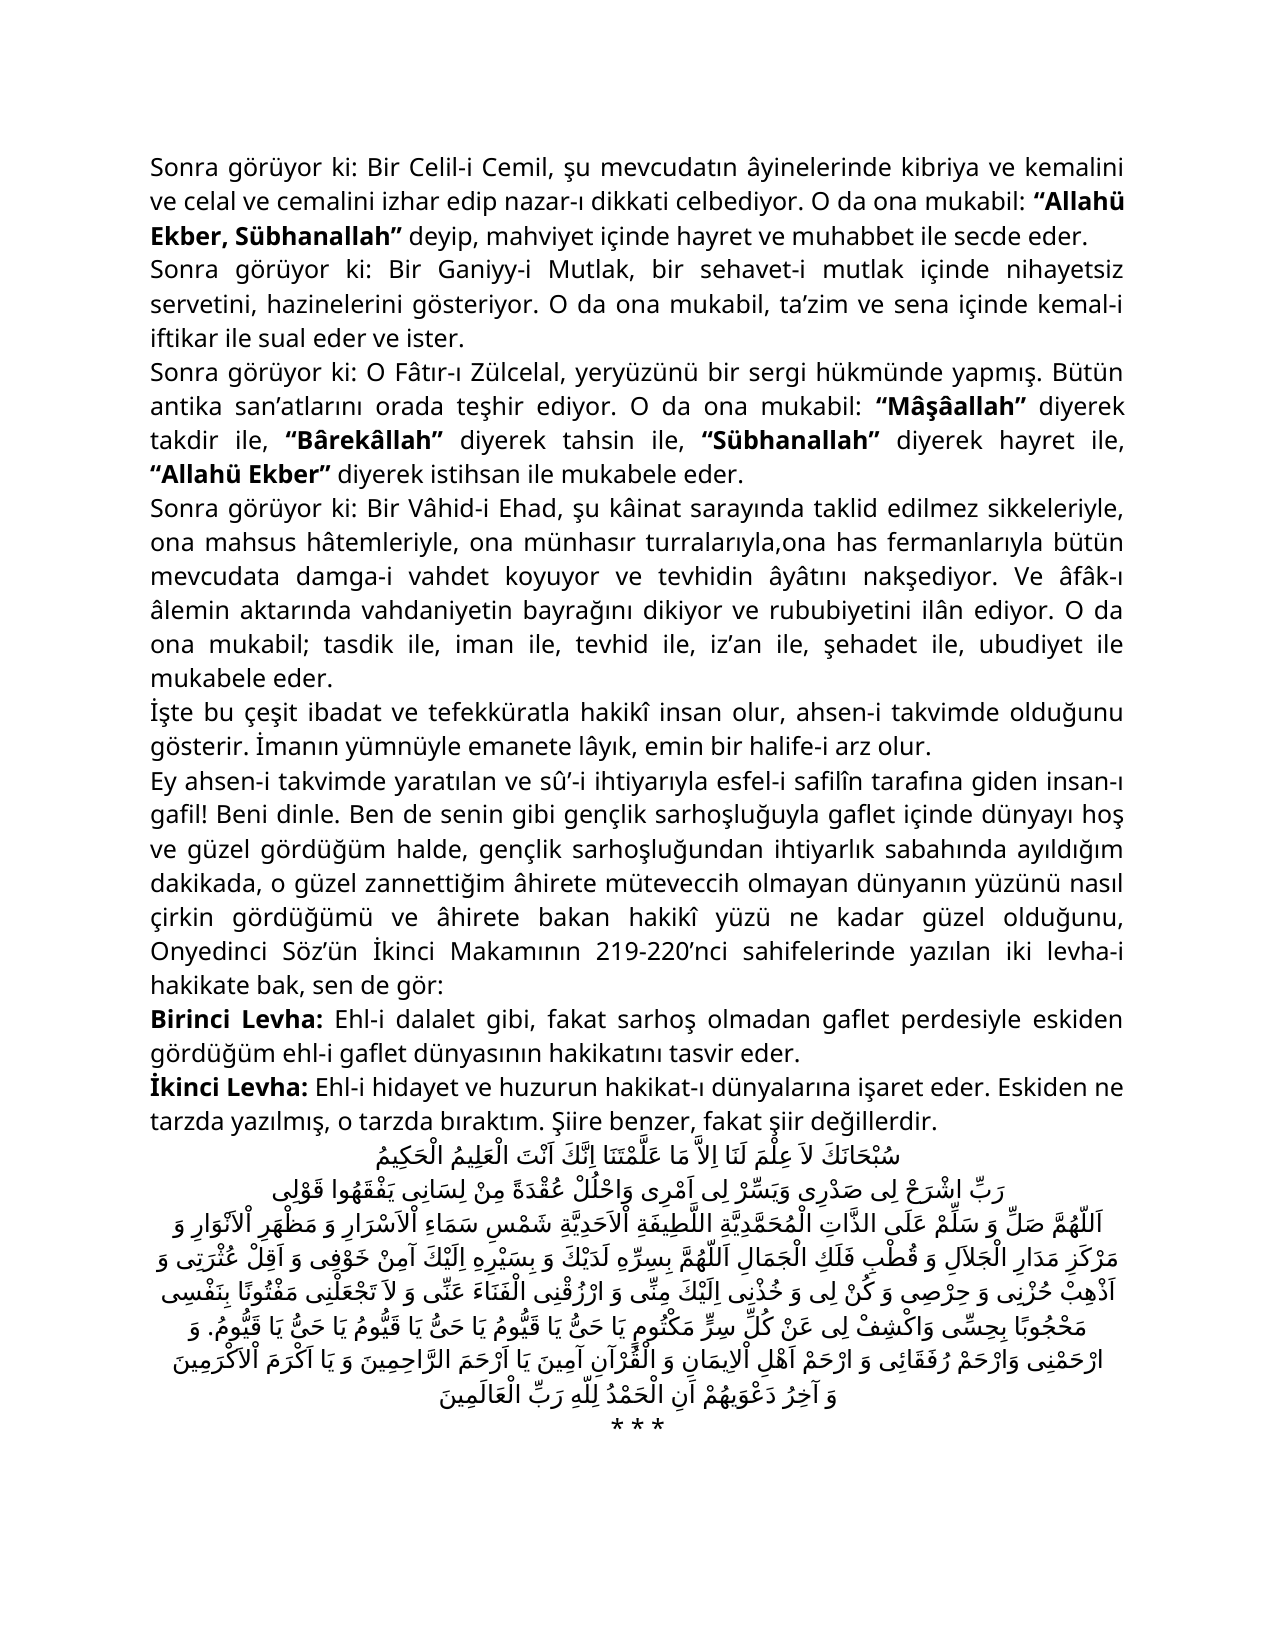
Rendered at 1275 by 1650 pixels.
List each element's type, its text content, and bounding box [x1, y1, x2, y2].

text اَللّهُمَّ صَلِّ وَ سَلِّمْ عَلَى الذَّاتِ الْمُحَمَّدِيَّةِ اللَّطِيفَةِ اْلاَحَدِيَّةِ شَمْسِ سَمَاءِ اْلاَسْرَارِ وَ مَظْهَرِ اْلاَنْوَارِ وَ مَرْكَزِ مَدَارِ الْجَلاَلِ وَ قُطْبِ فَلَكِ الْجَمَالِ اَللّهُمَّ بِسِرِّهِ لَدَيْكَ وَ بِسَيْرِهِ اِلَيْكَ آمِنْ خَوْفِى وَ اَقِلْ عُثْرَتِى وَ اَذْهِبْ حُزْنِى وَ حِرْصِى وَ كُنْ لِى وَ خُذْنِى اِلَيْكَ مِنِّى وَ ارْزُقْنِى الْفَنَاءَ عَنِّى وَ لاَ تَجْعَلْنِى مَفْتُونًا بِنَفْسِى مَحْجُوبًا بِحِسِّى وَاكْشِفْ لِى عَنْ كُلِّ سِرٍّ مَكْتُومٍ يَا حَىُّ يَا قَيُّومُ يَا حَىُّ يَا قَيُّومُ يَا حَىُّ يَا قَيُّومُ. وَ ارْحَمْنِى وَارْحَمْ رُفَقَائِى وَ ارْحَمْ اَهْلِ اْلاِيمَانِ وَ الْقُرْآنِ آمِينَ يَا اَرْحَمَ الرَّاحِمِينَ وَ يَا اَكْرَمَ اْلاَكْرَمِينَ [150, 1206, 1125, 1376]
text İkinci Levha: Ehl-i hidayet ve huzurun hakikat-ı dünyalarına işaret eder. Eskiden ne tarzda yazılmış, o tarzda bıraktım. Şiire benzer, fakat şiir değillerdir. [150, 1070, 1125, 1138]
text Ey ahsen-i takvimde yaratılan ve sû’-i ihtiyarıyla esfel-i safilîn tarafına giden insan-ı gafil! Beni dinle. Ben de senin gibi gençlik sarhoşluğuyla gaflet içinde dünyayı hoş ve güzel gördüğüm halde, gençlik sarhoşluğundan ihtiyarlık sabahında ayıldığım dakikada, o güzel zannettiğim âhirete müteveccih olmayan dünyanın yüzünü nasıl çirkin gördüğümü ve âhirete bakan hakikî yüzü ne kadar güzel olduğunu, Onyedinci Söz’ün İkinci Makamının 219-220’nci sahifelerinde yazılan iki levha-i hakikate bak, sen de gör: [150, 763, 1125, 1002]
text Birinci Levha: Ehl-i dalalet gibi, fakat sarhoş olmadan gaflet perdesiyle eskiden gördüğüm ehl-i gaflet dünyasının hakikatını tasvir eder. [150, 1002, 1125, 1070]
text Sonra görüyor ki: Bir Celil-i Cemil, şu mevcudatın âyinelerinde kibriya ve kemalini ve celal ve cemalini izhar edip nazar-ı dikkati celbediyor. O da ona mukabil: “Allahü Ekber, Sübhanallah” deyip, mahviyet içinde hayret ve muhabbet ile secde eder. [150, 150, 1125, 252]
text Sonra görüyor ki: O Fâtır-ı Zülcelal, yeryüzünü bir sergi hükmünde yapmış. Bütün antika san’atlarını orada teşhir ediyor. O da ona mukabil: “Mâşâallah” diyerek takdir ile, “Bârekâllah” diyerek tahsin ile, “Sübhanallah” diyerek hayret ile, “Allahü Ekber” diyerek istihsan ile mukabele eder. [150, 354, 1125, 491]
text * * * [150, 1410, 1125, 1444]
text وَ آخِرُ دَعْوَيهُمْ اَنِ الْحَمْدُ لِلّهِ رَبِّ الْعَالَمِينَ [150, 1376, 1125, 1410]
text رَبِّ اشْرَحْ لِى صَدْرِى وَيَسِّرْ لِى اَمْرِى وَاحْلُلْ عُقْدَةً مِنْ لِسَانِى يَفْقَهُوا قَوْلِى [150, 1172, 1125, 1206]
text Sonra görüyor ki: Bir Vâhid-i Ehad, şu kâinat sarayında taklid edilmez sikkeleriyle, ona mahsus hâtemleriyle, ona münhasır turralarıyla,ona has fermanlarıyla bütün mevcudata damga-i vahdet koyuyor ve tevhidin âyâtını nakşediyor. Ve âfâk-ı âlemin aktarında vahdaniyetin bayrağını dikiyor ve rububiyetini ilân ediyor. O da ona mukabil; tasdik ile, iman ile, tevhid ile, iz’an ile, şehadet ile, ubudiyet ile mukabele eder. [150, 491, 1125, 695]
text İşte bu çeşit ibadat ve tefekküratla hakikî insan olur, ahsen-i takvimde olduğunu gösterir. İmanın yümnüyle emanete lâyık, emin bir halife-i arz olur. [150, 695, 1125, 763]
text سُبْحَانَكَ لاَ عِلْمَ لَنَا اِلاَّ مَا عَلَّمْتَنَا اِنَّكَ اَنْتَ الْعَلِيمُ الْحَكِيمُ [150, 1138, 1125, 1172]
text Sonra görüyor ki: Bir Ganiyy-i Mutlak, bir sehavet-i mutlak içinde nihayetsiz servetini, hazinelerini gösteriyor. O da ona mukabil, ta’zim ve sena içinde kemal-i iftikar ile sual eder ve ister. [150, 252, 1125, 354]
